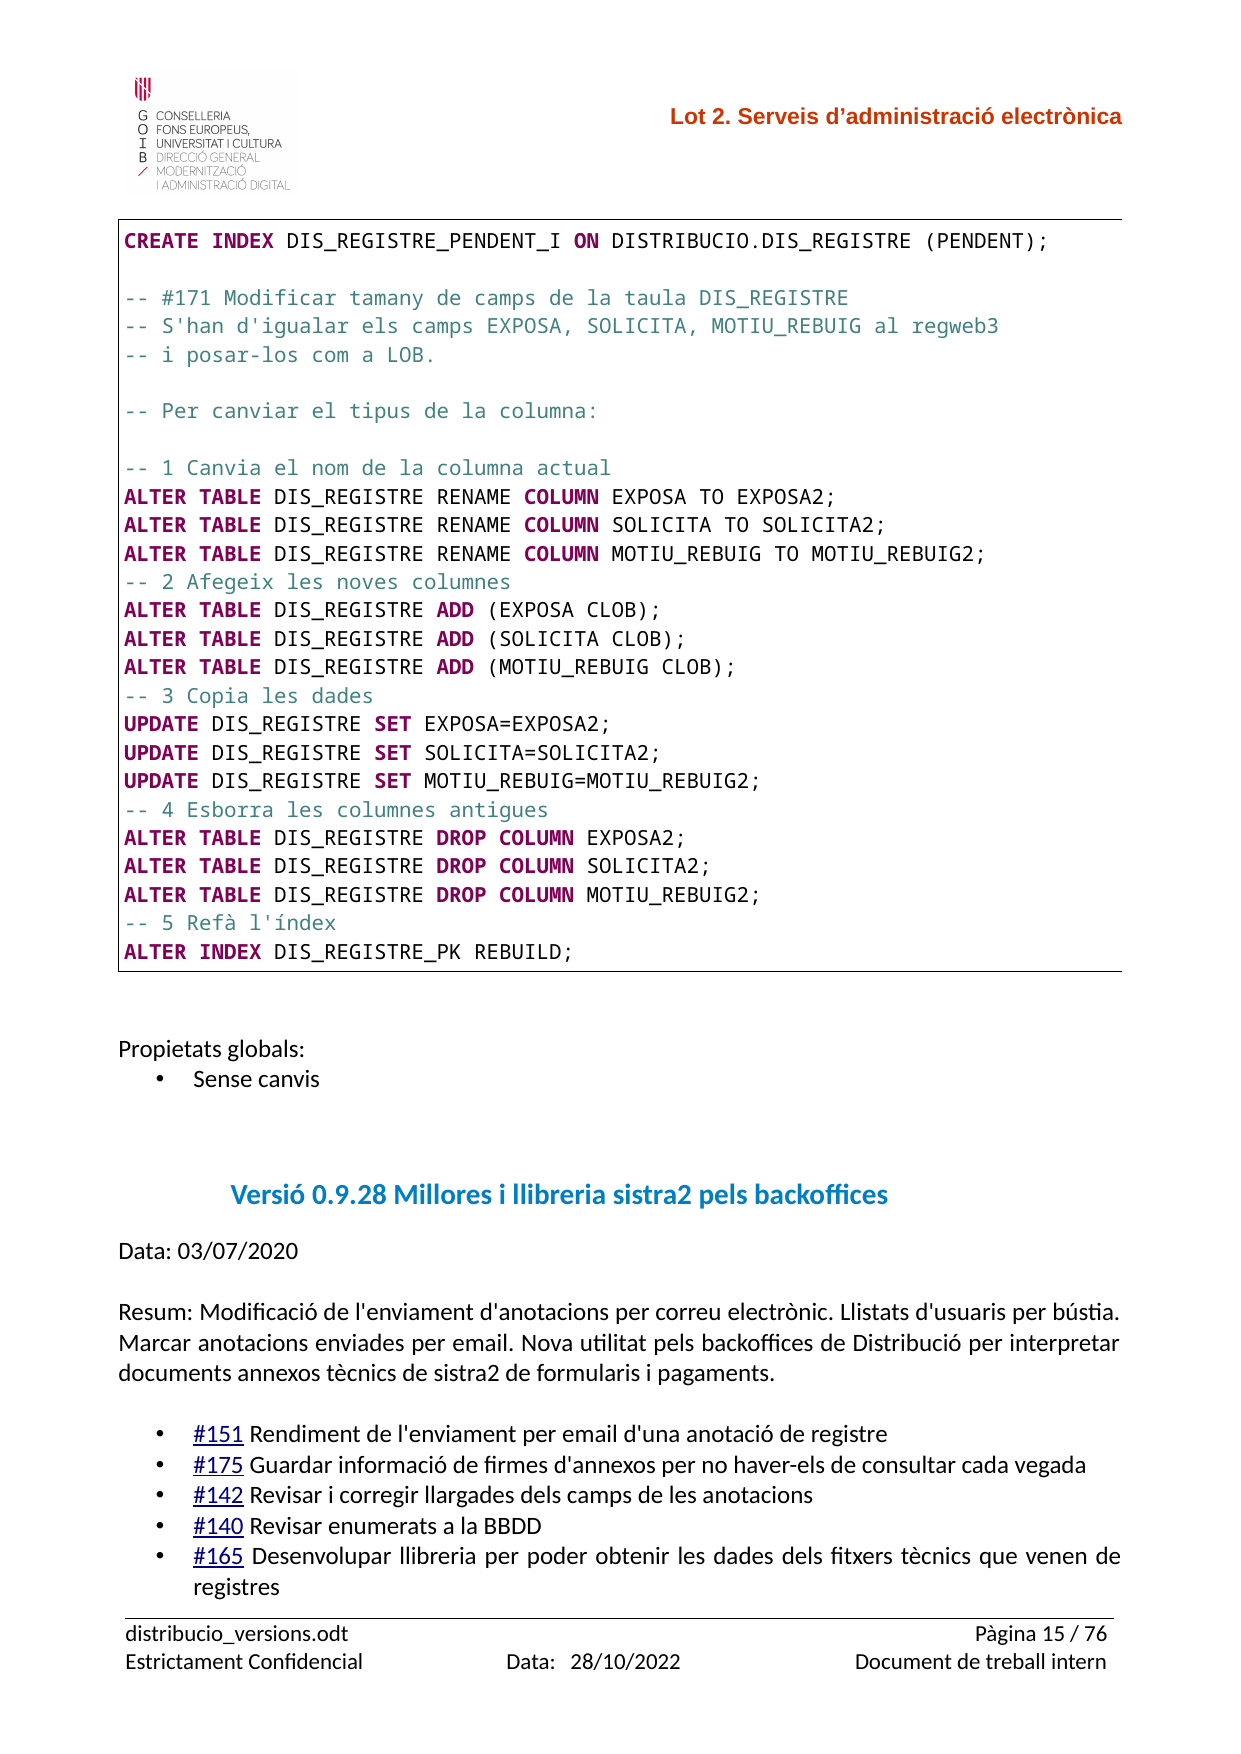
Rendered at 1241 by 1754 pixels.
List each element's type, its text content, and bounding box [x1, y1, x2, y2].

table_header CREATE INDEX DIS_REGISTRE_PENDENT_I ON DISTRIBUCIO.DIS_REGISTRE (PENDENT); -- #171 Modificar tamany de camps de la taula DIS_REGISTRE -- S'han d'igualar els camps EXPOSA, SOLICITA, MOTIU_REBUIG al regweb3 -- i posar-los com a LOB. -- Per canviar el tipus de la columna: -- 1 Canvia el nom de la columna actual ALTER TABLE DIS_REGISTRE RENAME COLUMN EXPOSA TO EXPOSA2; ALTER TABLE DIS_REGISTRE RENAME COLUMN SOLICITA TO SOLICITA2; ALTER TABLE DIS_REGISTRE RENAME COLUMN MOTIU_REBUIG TO MOTIU_REBUIG2; -- 2 Afegeix les noves columnes ALTER TABLE DIS_REGISTRE ADD (EXPOSA CLOB); ALTER TABLE DIS_REGISTRE ADD (SOLICITA CLOB); ALTER TABLE DIS_REGISTRE ADD (MOTIU_REBUIG CLOB); -- 3 Copia les dades UPDATE DIS_REGISTRE SET EXPOSA=EXPOSA2; UPDATE DIS_REGISTRE SET SOLICITA=SOLICITA2; UPDATE DIS_REGISTRE SET MOTIU_REBUIG=MOTIU_REBUIG2; -- 4 Esborra les columnes antigues ALTER TABLE DIS_REGISTRE DROP COLUMN EXPOSA2; ALTER TABLE DIS_REGISTRE DROP COLUMN SOLICITA2; ALTER TABLE DIS_REGISTRE DROP COLUMN MOTIU_REBUIG2; -- 5 Refà l'índex ALTER INDEX DIS_REGISTRE_PK REBUILD; [119, 220, 1122, 971]
list #142 Revisar i corregir llargades dels camps de les anotacions [156, 1479, 1122, 1510]
text Data: 03/07/2020 [118, 1235, 1122, 1266]
picture [126, 70, 299, 197]
list #140 Revisar enumerats a la BBDD [156, 1510, 1122, 1540]
list #151 Rendiment de l'enviament per email d'una anotació de registre [156, 1418, 1122, 1449]
subtitle Versió 0.9.28 Millores i llibreria sistra2 pels backoffices [153, 1176, 1122, 1211]
list Sense canvis [156, 1064, 1122, 1094]
list #165 Desenvolupar llibreria per poder obtenir les dades dels fitxers tècnics que venen de registres [156, 1540, 1122, 1601]
text Propietats globals: [118, 1033, 1122, 1064]
list #175 Guardar informació de firmes d'annexos per no haver-els de consultar cada vegada [156, 1449, 1122, 1479]
text Resum: Modificació de l'enviament d'anotacions per correu electrònic. Llistats d'usuaris per bústia. Marcar anotacions enviades per email. Nova utilitat pels backoffices de Distribució per interpretar documents annexos tècnics de sistra2 de formularis i pagaments. [118, 1296, 1122, 1388]
